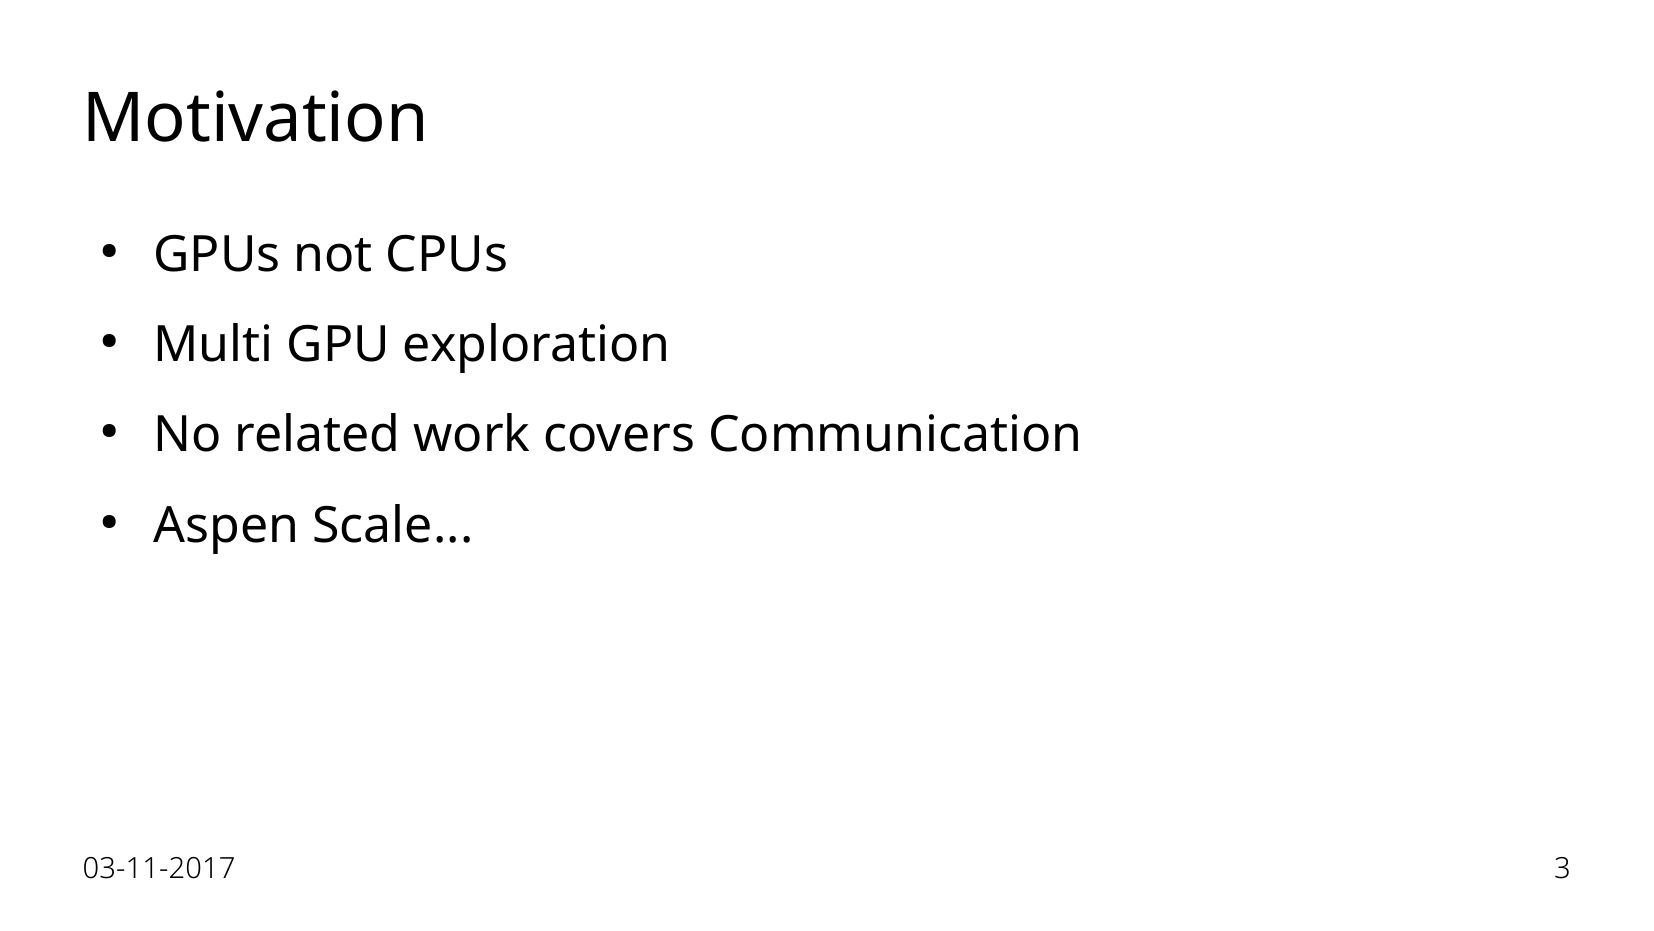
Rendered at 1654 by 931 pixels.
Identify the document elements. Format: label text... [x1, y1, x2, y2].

list GPUs not CPUs Multi GPU exploration No related work covers Communication Aspen Scale... [82, 217, 1571, 758]
title Motivation [82, 37, 1571, 193]
